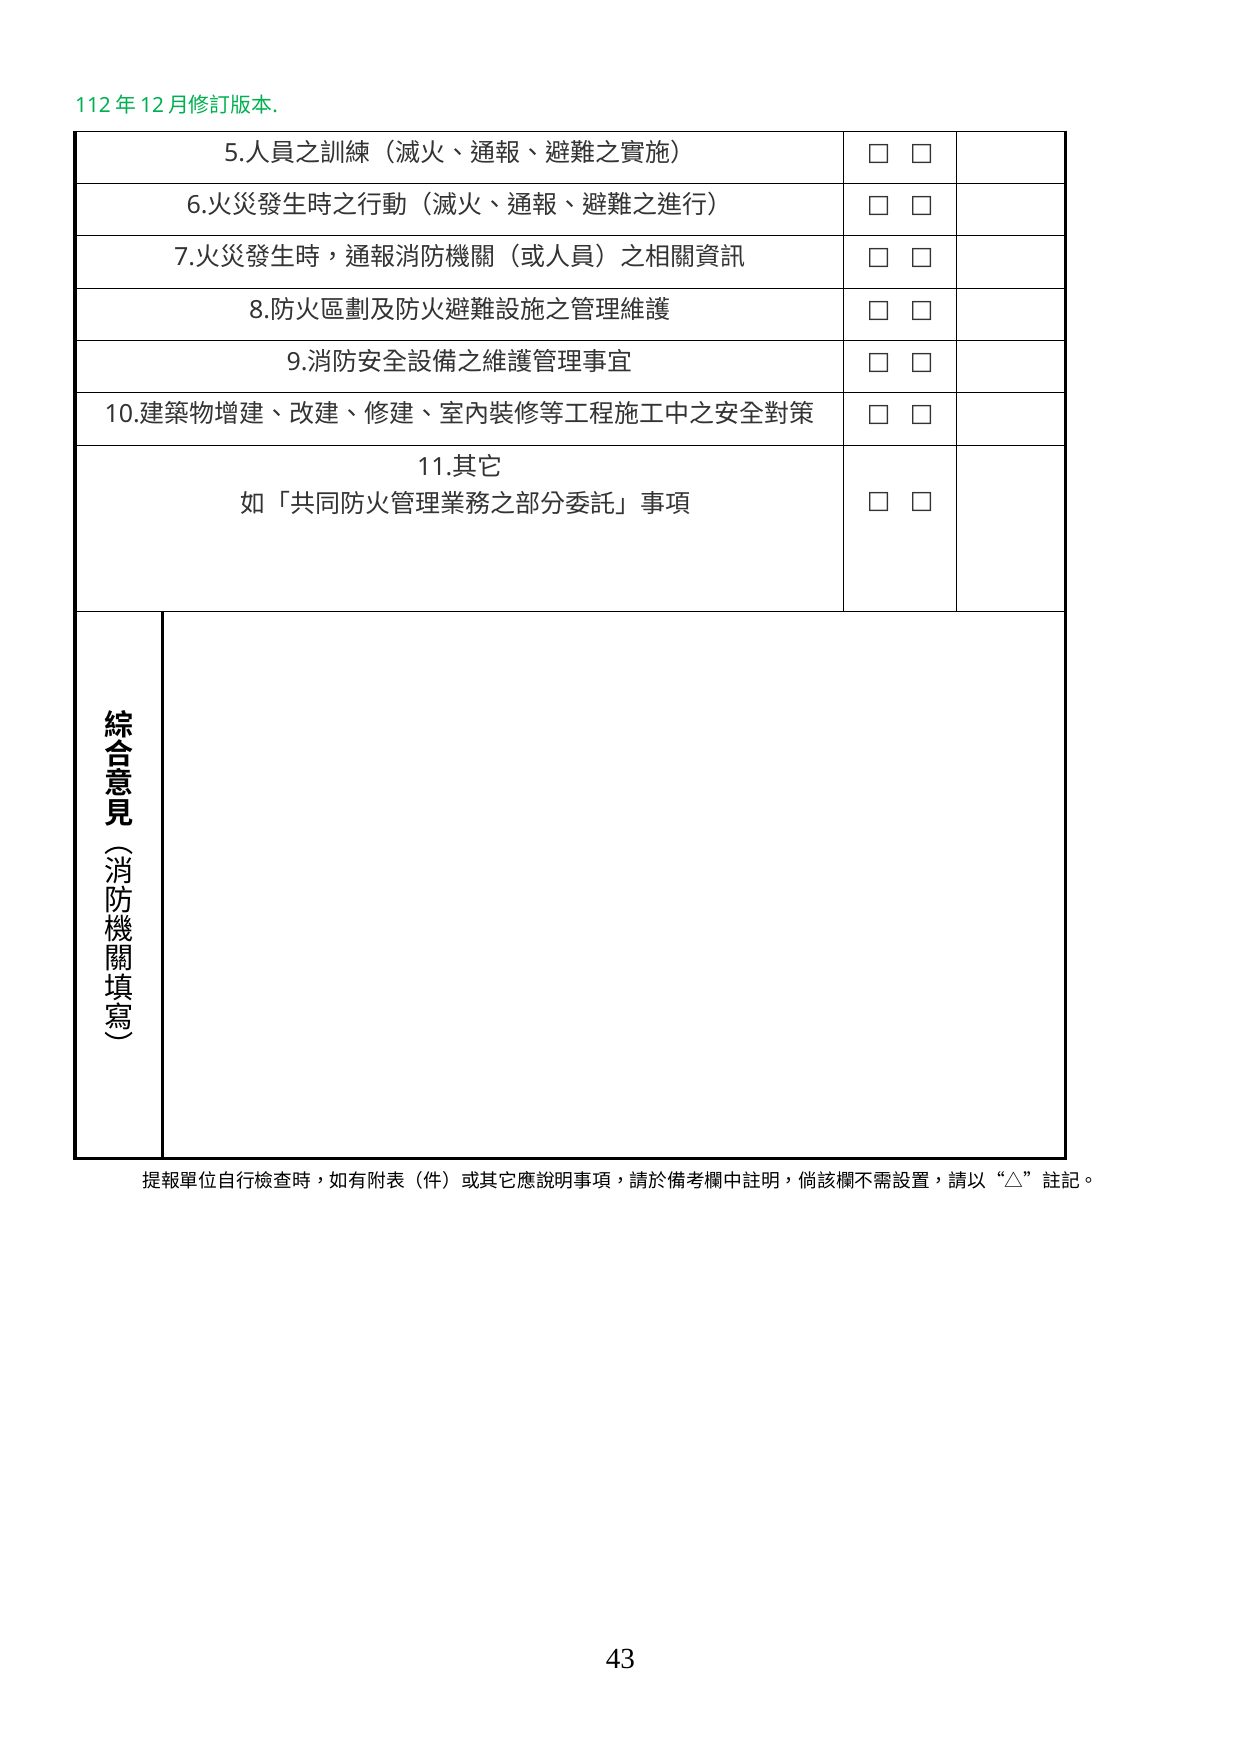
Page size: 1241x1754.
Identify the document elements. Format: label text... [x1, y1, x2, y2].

table_cell 綜合意見（消防機關填寫） [77, 612, 161, 1157]
table_cell □ □ [844, 341, 956, 392]
table_cell [957, 393, 1064, 444]
table_cell [957, 236, 1064, 287]
table_cell [957, 132, 1064, 183]
table_cell 9.消防安全設備之維護管理事宜 [77, 341, 843, 392]
table_cell [957, 184, 1064, 235]
table_cell 7.火災發生時，通報消防機關（或人員）之相關資訊 [77, 236, 843, 287]
table_cell □ □ [844, 132, 956, 183]
table_cell 6.火災發生時之行動（滅火、通報、避難之進行） [77, 184, 843, 235]
table_cell □ □ [844, 393, 956, 444]
text 提報單位自行檢查時，如有附表（件）或其它應說明事項，請於備考欄中註明，倘該欄不需設置，請以“△”註記。 [75, 1160, 1165, 1198]
table_cell 8.防火區劃及防火避難設施之管理維護 [77, 289, 843, 340]
table_cell □ □ [844, 446, 956, 611]
table_cell [957, 446, 1064, 611]
table_cell 10.建築物增建、改建、修建、室內裝修等工程施工中之安全對策 [77, 393, 843, 444]
table_cell [957, 341, 1064, 392]
table_cell □ □ [844, 184, 956, 235]
table_cell 11.其它 如「共同防火管理業務之部分委託」事項 [77, 446, 843, 611]
table_cell [164, 612, 1064, 1157]
table_cell □ □ [844, 289, 956, 340]
table_cell 5.人員之訓練（滅火、通報、避難之實施） [77, 132, 843, 183]
table_cell □ □ [844, 236, 956, 287]
table_cell [957, 289, 1064, 340]
